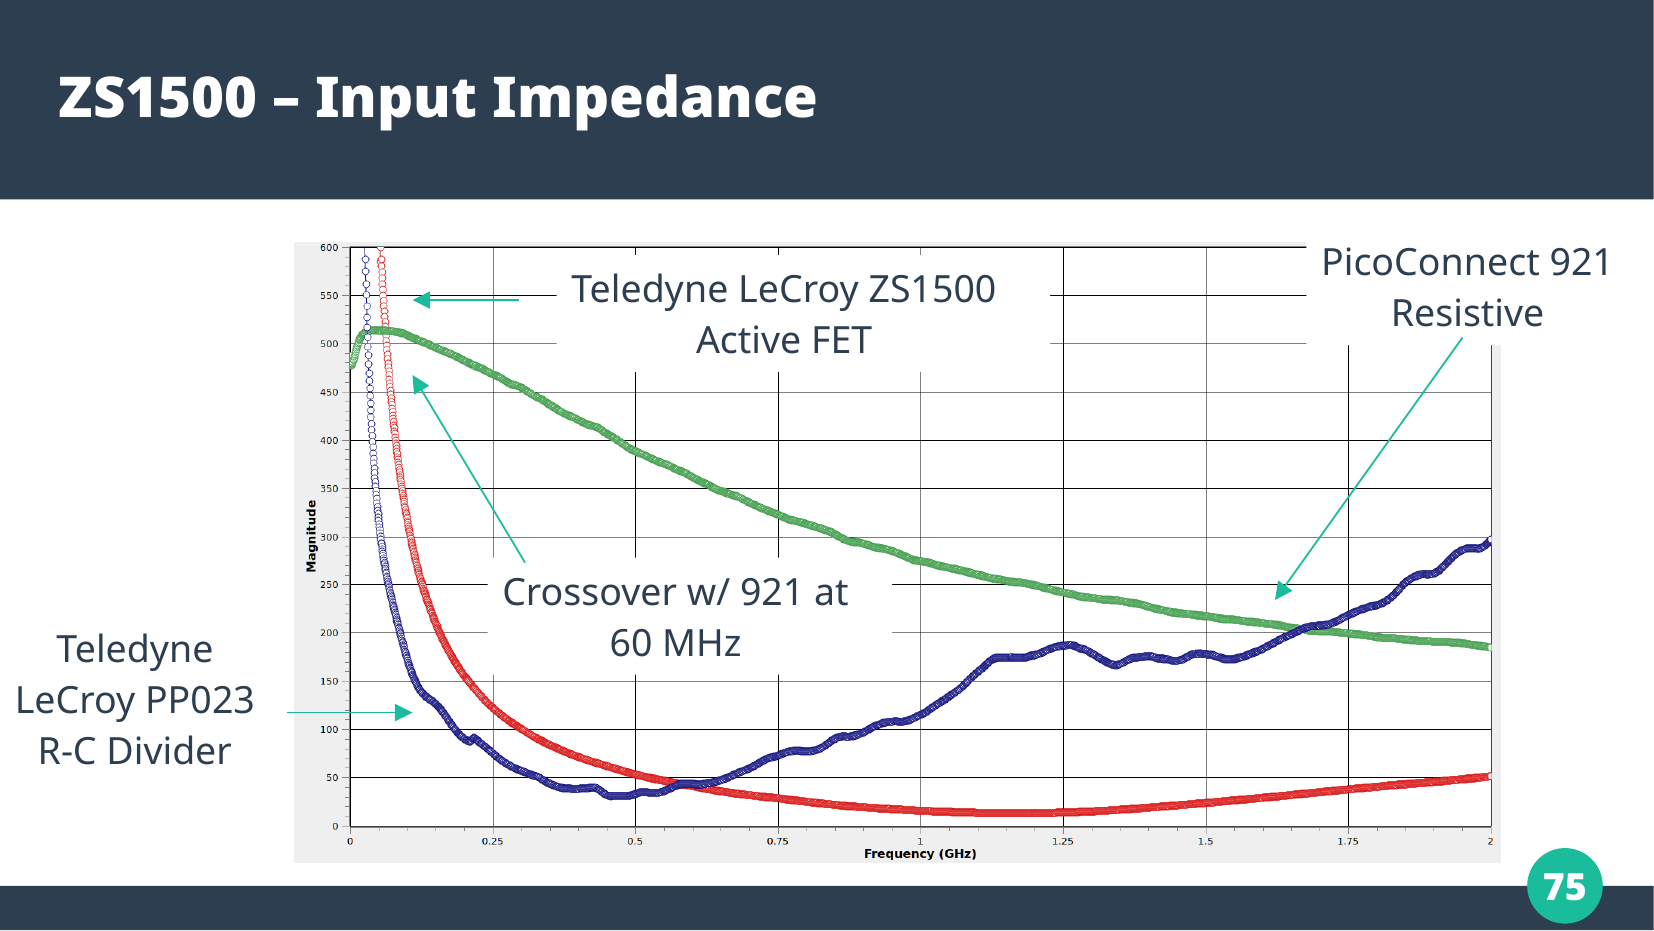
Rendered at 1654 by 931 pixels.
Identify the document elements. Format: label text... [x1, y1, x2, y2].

text_box Teledyne LeCroy PP023 R-C Divider [0, 626, 288, 772]
title ZS1500 – Input Impedance [59, 37, 1595, 155]
text_box Crossover w/ 921 at 60 MHz [487, 565, 893, 668]
picture [294, 242, 1501, 863]
text_box Teledyne LeCroy ZS1500 Active FET [556, 262, 1051, 365]
text_box PicoConnect 921 Resistive [1306, 235, 1651, 338]
